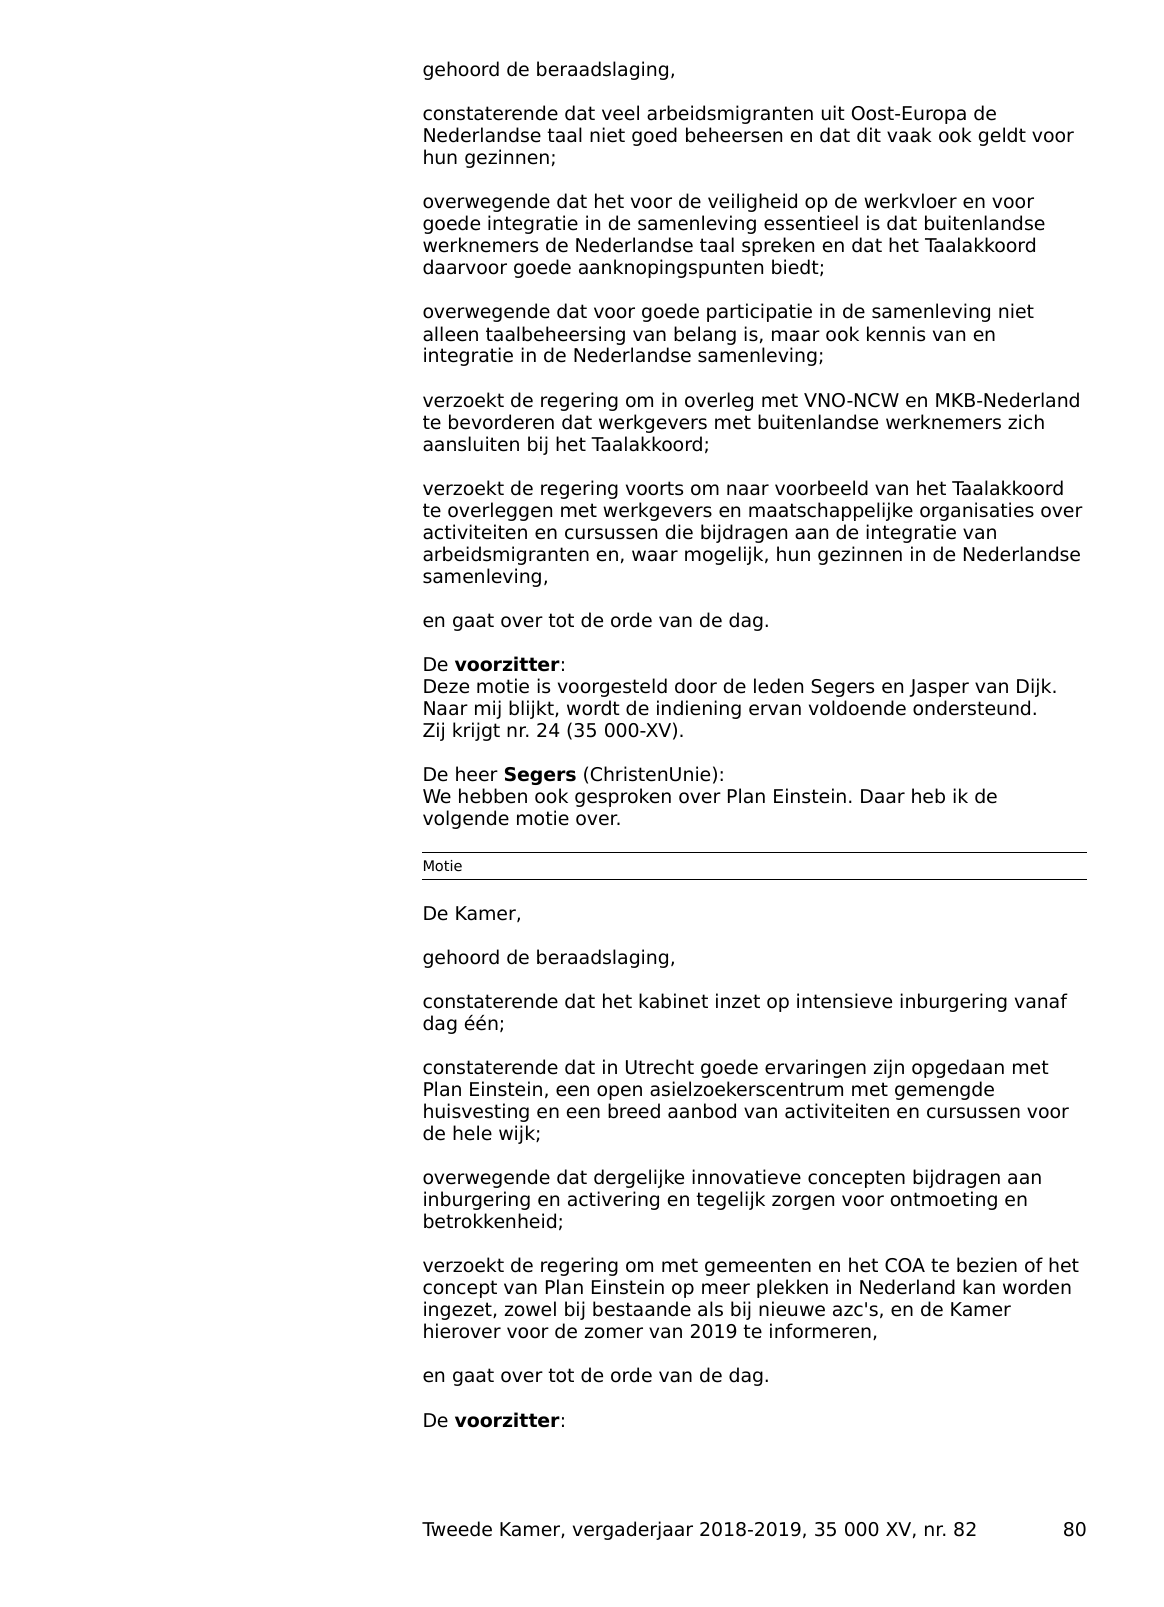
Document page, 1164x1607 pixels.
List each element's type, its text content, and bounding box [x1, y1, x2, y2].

text Zij krijgt nr. 24 (35 000-XV). [422, 720, 1087, 742]
table_header Motie [422, 853, 1087, 879]
text verzoekt de regering voorts om naar voorbeeld van het Taalakkoord te overleggen met werkgevers en maatschappelijke organisaties over activiteiten en cursussen die bijdragen aan de integratie van arbeidsmigranten en, waar mogelijk, hun gezinnen in de Nederlandse samenleving, [422, 478, 1087, 588]
text Deze motie is voorgesteld door de leden Segers en Jasper van Dijk. Naar mij blijkt, wordt de indiening ervan voldoende ondersteund. [422, 676, 1087, 720]
text overwegende dat voor goede participatie in de samenleving niet alleen taalbeheersing van belang is, maar ook kennis van en integratie in de Nederlandse samenleving; [422, 301, 1087, 367]
text overwegende dat het voor de veiligheid op de werkvloer en voor goede integratie in de samenleving essentieel is dat buitenlandse werknemers de Nederlandse taal spreken en dat het Taalakkoord daarvoor goede aanknopingspunten biedt; [422, 191, 1087, 279]
text De voorzitter: [422, 654, 1087, 676]
text De Kamer, [422, 902, 1087, 924]
text overwegende dat dergelijke innovatieve concepten bijdragen aan inburgering en activering en tegelijk zorgen voor ontmoeting en betrokkenheid; [422, 1167, 1087, 1233]
text verzoekt de regering om in overleg met VNO-NCW en MKB-Nederland te bevorderen dat werkgevers met buitenlandse werknemers zich aansluiten bij het Taalakkoord; [422, 389, 1087, 456]
text De heer Segers (ChristenUnie): [422, 764, 1087, 786]
text verzoekt de regering om met gemeenten en het COA te bezien of het concept van Plan Einstein op meer plekken in Nederland kan worden ingezet, zowel bij bestaande als bij nieuwe azc's, en de Kamer hierover voor de zomer van 2019 te informeren, [422, 1255, 1087, 1343]
text constaterende dat in Utrecht goede ervaringen zijn opgedaan met Plan Einstein, een open asielzoekerscentrum met gemengde huisvesting en een breed aanbod van activiteiten en cursussen voor de hele wijk; [422, 1057, 1087, 1145]
text De voorzitter: [422, 1409, 1087, 1431]
text gehoord de beraadslaging, [422, 59, 1087, 81]
text constaterende dat het kabinet inzet op intensieve inburgering vanaf dag één; [422, 991, 1087, 1035]
text en gaat over tot de orde van de dag. [422, 610, 1087, 632]
text en gaat over tot de orde van de dag. [422, 1365, 1087, 1387]
text constaterende dat veel arbeidsmigranten uit Oost-Europa de Nederlandse taal niet goed beheersen en dat dit vaak ook geldt voor hun gezinnen; [422, 103, 1087, 169]
text gehoord de beraadslaging, [422, 947, 1087, 969]
text We hebben ook gesproken over Plan Einstein. Daar heb ik de volgende motie over. [422, 786, 1087, 830]
